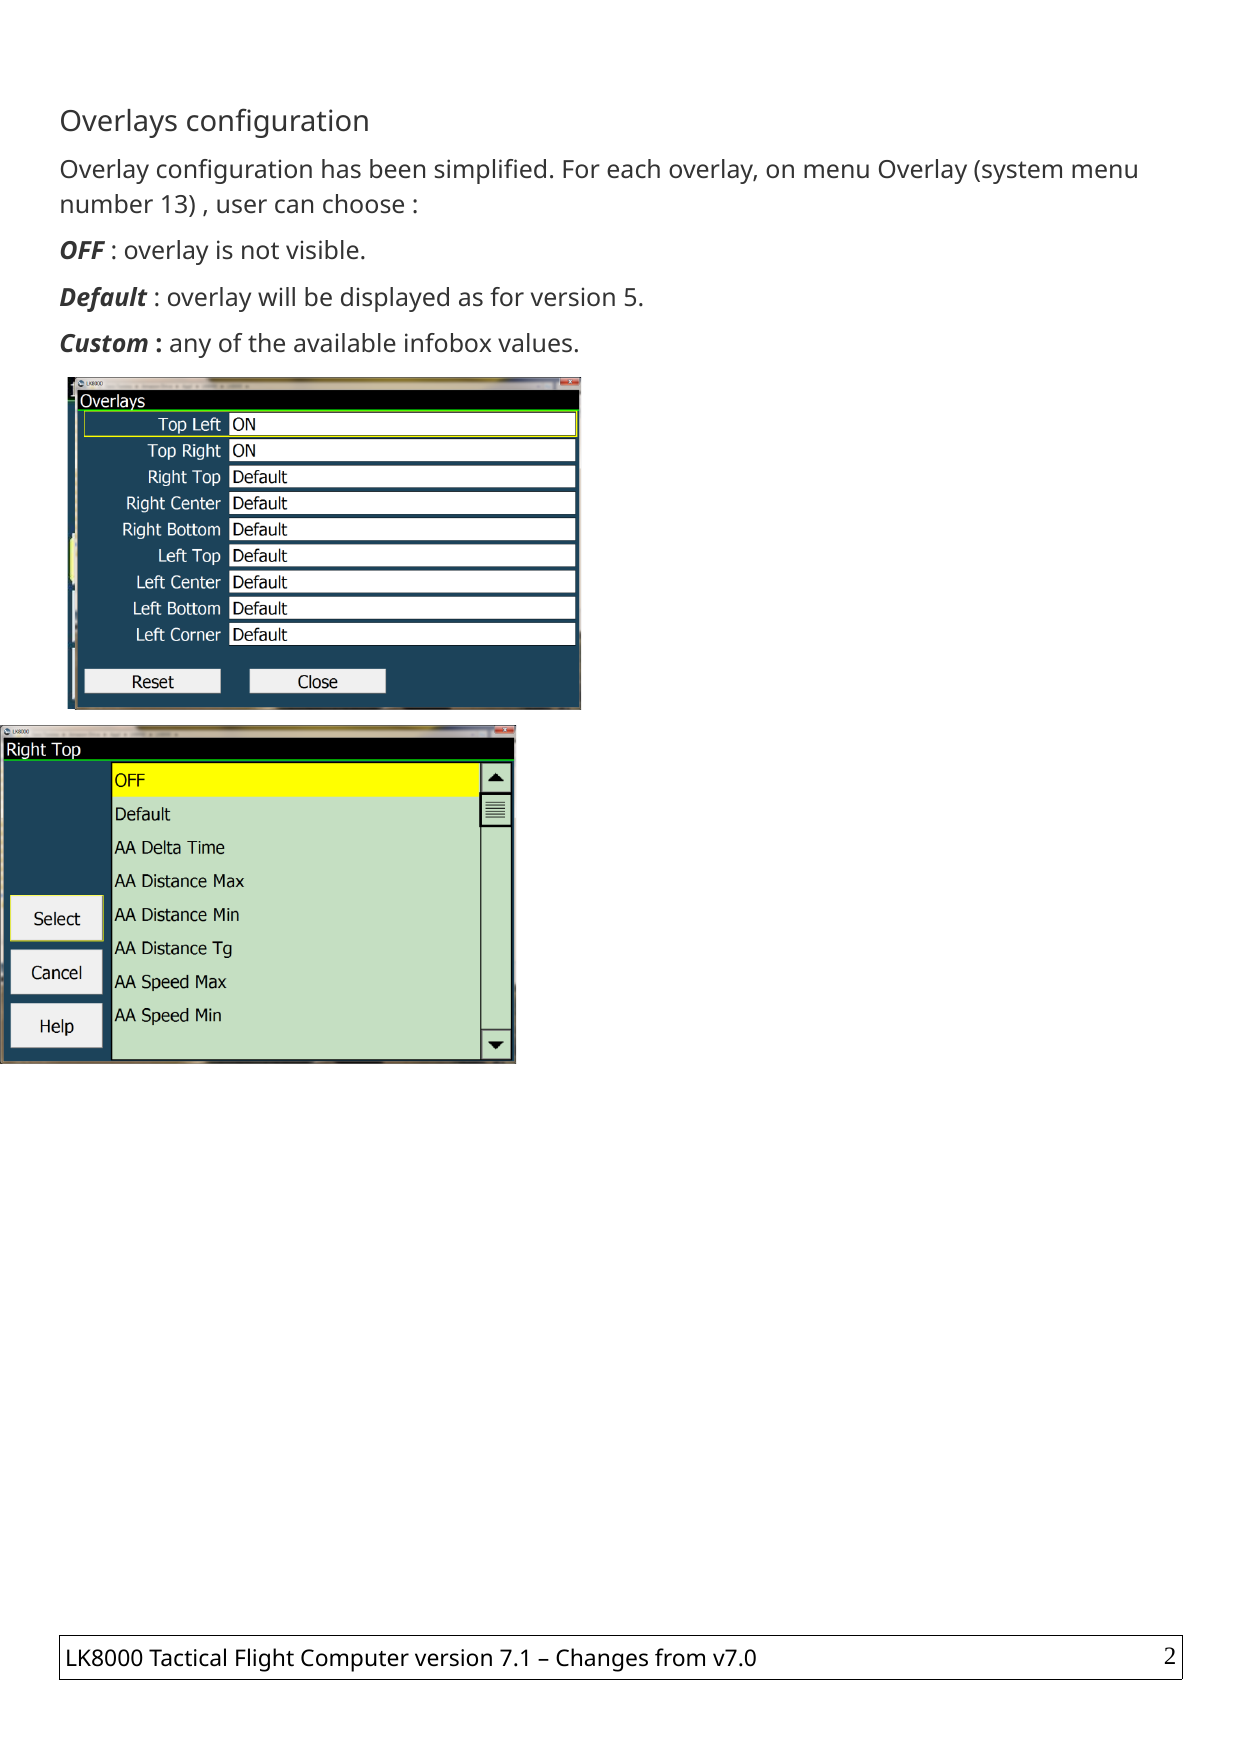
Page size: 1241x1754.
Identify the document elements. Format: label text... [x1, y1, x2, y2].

text Default : overlay will be displayed as for version 5. [59, 279, 1181, 313]
text Custom : any of the available infobox values. [59, 326, 1181, 360]
text Overlay configuration has been simplified. For each overlay, on menu Overlay (system menu number 13) , user can choose : [59, 152, 1181, 220]
subtitle Overlays configuration [59, 100, 1181, 140]
text OFF : overlay is not visible. [59, 233, 1181, 267]
